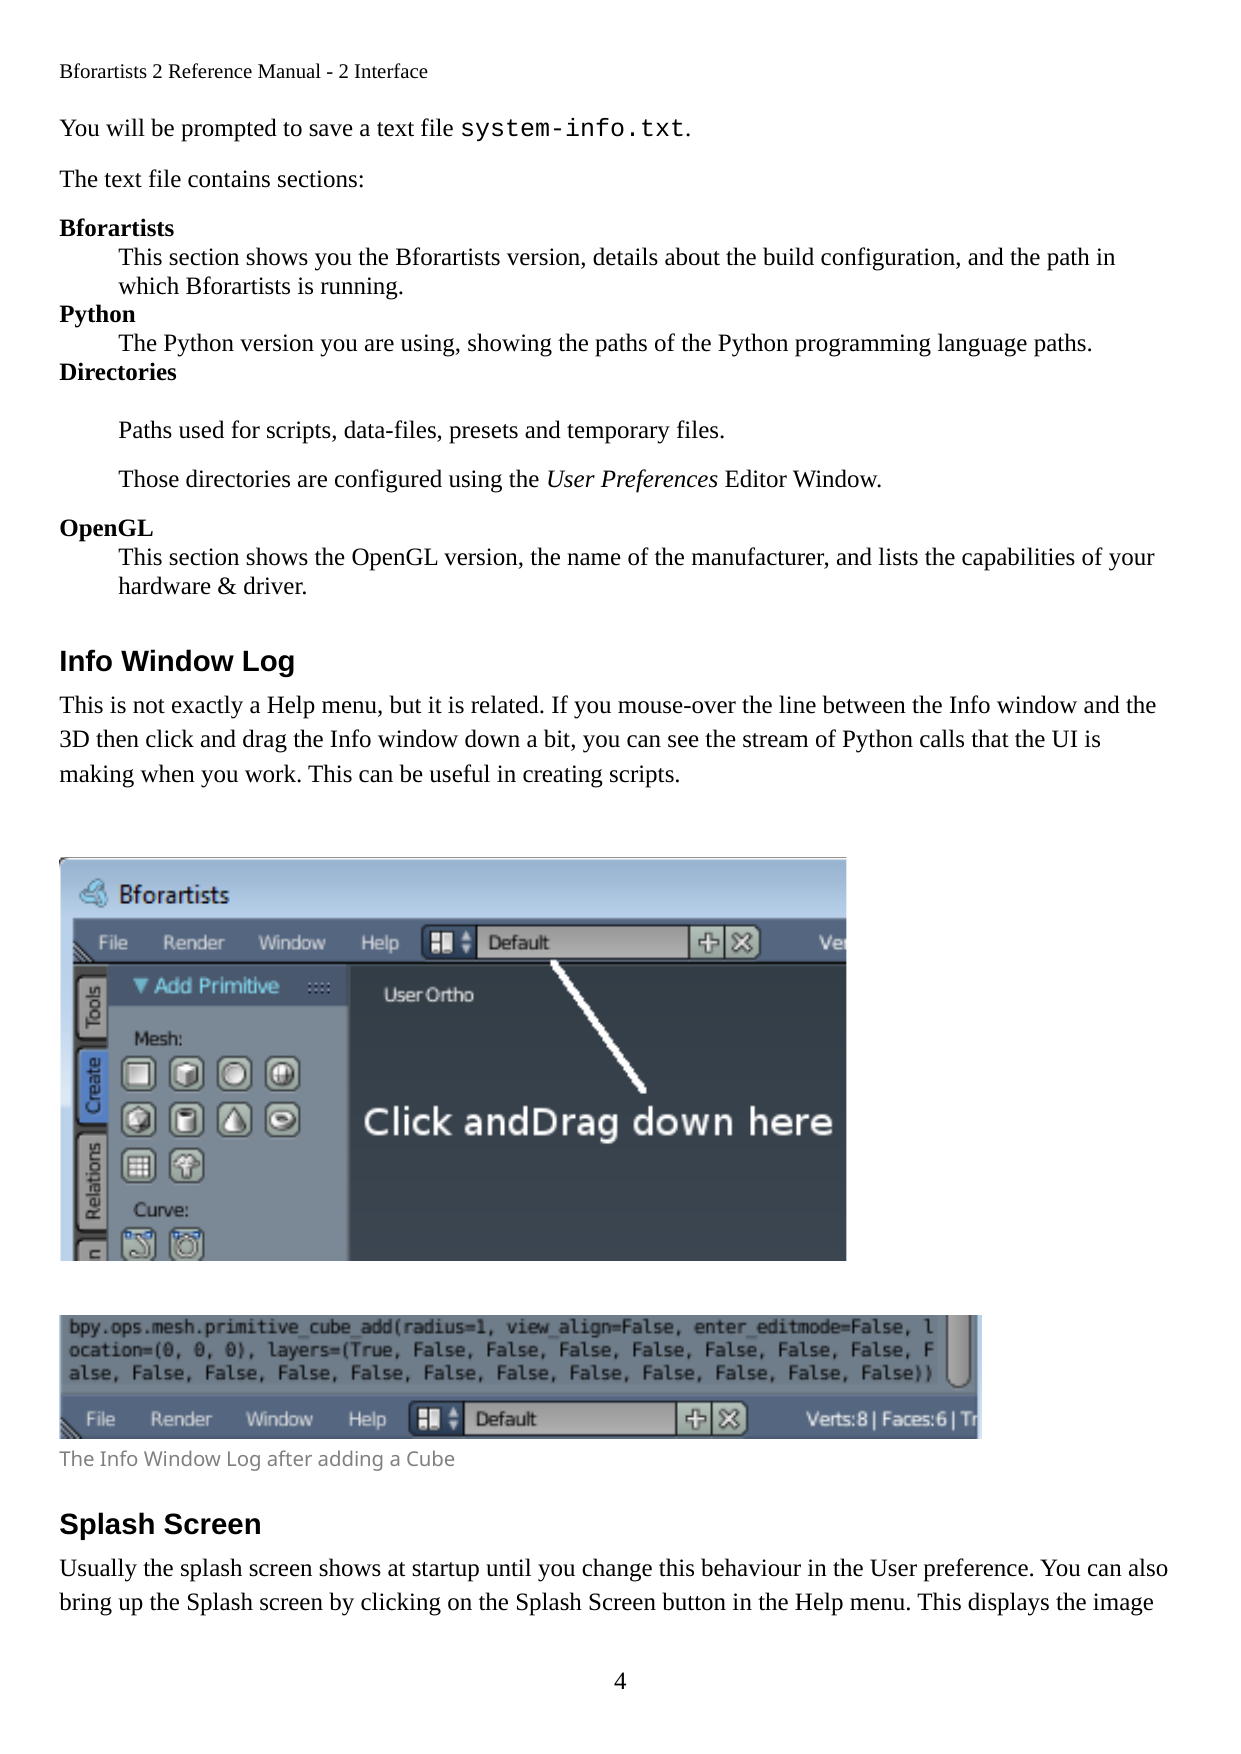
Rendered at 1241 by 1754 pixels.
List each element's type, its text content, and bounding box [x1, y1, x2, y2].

subtitle Directories [59, 357, 1181, 386]
text The Info Window Log after adding a Cube [59, 1439, 1181, 1472]
text Paths used for scripts, data-files, presets and temporary files. [118, 415, 1181, 444]
subtitle Python [59, 299, 1181, 328]
text Usually the splash screen shows at startup until you change this behaviour in the User preference. You can also bring up the Splash screen by clicking on the Splash Screen button in the Help menu. This displays the image [59, 1553, 1181, 1616]
subtitle Info Window Log [59, 644, 1181, 677]
picture [59, 857, 847, 1261]
list The Python version you are using, showing the paths of the Python programming language paths. [118, 328, 1181, 357]
list This section shows you the Bforartists version, details about the build configuration, and the path in which Bforartists is running. [118, 242, 1181, 299]
subtitle Splash Screen [59, 1507, 1181, 1540]
list This section shows the OpenGL version, the name of the manufacturer, and lists the capabilities of your hardware & driver. [118, 542, 1181, 599]
subtitle Bforartists [59, 213, 1181, 242]
text You will be prompted to save a text file system-info.txt. [59, 113, 1181, 143]
text Those directories are configured using the User Preferences Editor Window. [118, 464, 1181, 493]
text The text file contains sections: [59, 164, 1181, 193]
text This is not exactly a Help menu, but it is related. If you mouse-over the line between the Info window and the 3D then click and drag the Info window down a bit, you can see the stream of Python calls that the UI is making when you work. This can be useful in creating scripts. [59, 690, 1181, 788]
picture [59, 1315, 982, 1439]
subtitle OpenGL [59, 513, 1181, 542]
